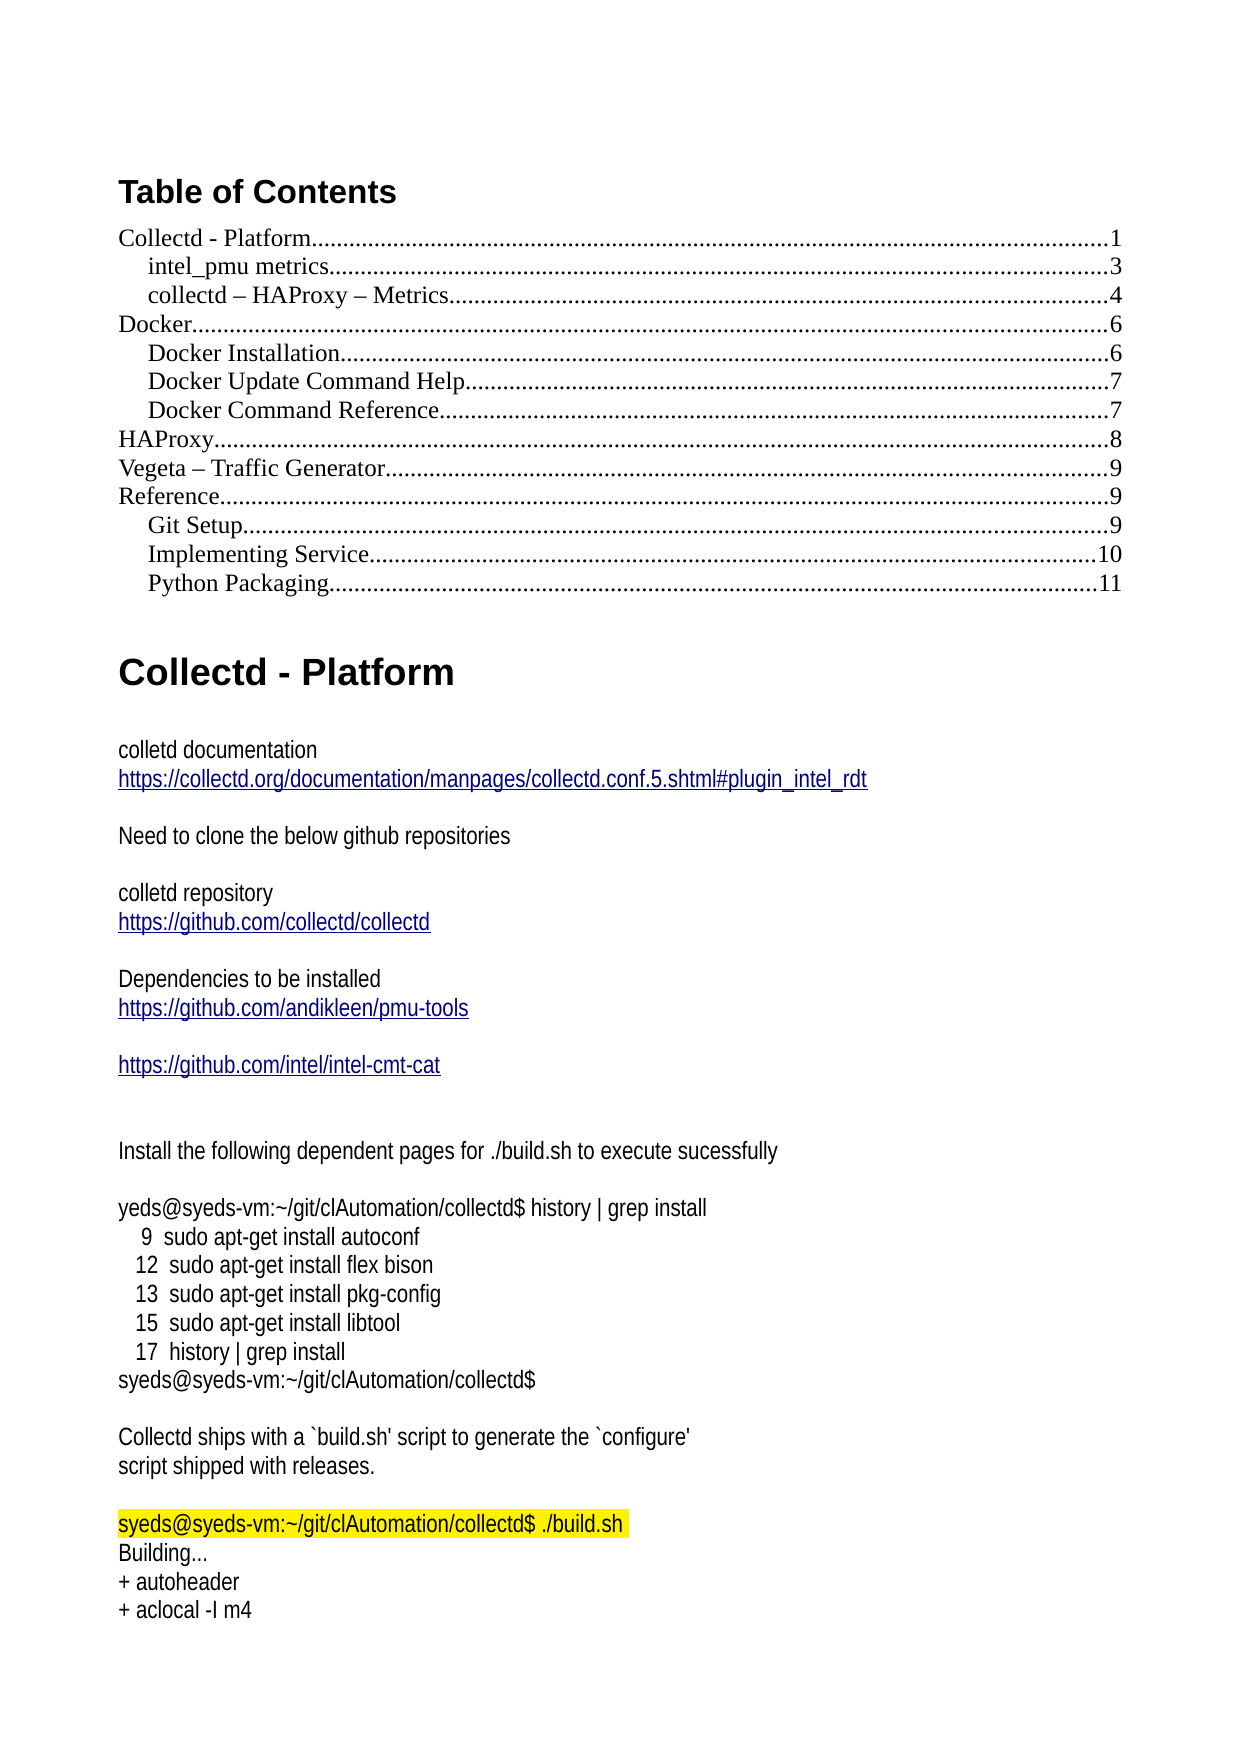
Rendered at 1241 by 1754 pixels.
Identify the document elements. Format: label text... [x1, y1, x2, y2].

text script shipped with releases. [118, 1451, 1122, 1480]
text https://github.com/andikleen/pmu-tools [118, 993, 1122, 1021]
subtitle Collectd - Platform [118, 650, 1122, 694]
text collectd – HAProxy – Metrics 4 [148, 280, 1122, 309]
subtitle Table of Contents [118, 172, 1122, 210]
text Docker Update Command Help 7 [148, 366, 1122, 395]
text syeds@syeds-vm:~/git/clAutomation/collectd$ [118, 1365, 1122, 1394]
text Building... [118, 1538, 1122, 1566]
text syeds@syeds-vm:~/git/clAutomation/collectd$ ./build.sh [118, 1509, 1122, 1538]
text https://collectd.org/documentation/manpages/collectd.conf.5.shtml#plugin_intel_rdt [118, 763, 1122, 792]
text 12 sudo apt-get install flex bison [118, 1251, 1122, 1279]
text Git Setup 9 [148, 510, 1122, 539]
text Reference 9 [118, 481, 1122, 510]
text + autoheader [118, 1566, 1122, 1595]
text Need to clone the below github repositories [118, 821, 1122, 849]
text 17 history | grep install [118, 1336, 1122, 1365]
text https://github.com/collectd/collectd [118, 907, 1122, 935]
text 13 sudo apt-get install pkg-config [118, 1279, 1122, 1308]
text Vegeta – Traffic Generator 9 [118, 453, 1122, 481]
text Docker 6 [118, 309, 1122, 338]
text Collectd - Platform 1 [118, 223, 1122, 251]
text yeds@syeds-vm:~/git/clAutomation/collectd$ history | grep install [118, 1193, 1122, 1222]
text colletd documentation [118, 735, 1122, 763]
text 9 sudo apt-get install autoconf [118, 1222, 1122, 1251]
text Collectd ships with a `build.sh' script to generate the `configure' [118, 1422, 1122, 1451]
text + aclocal -I m4 [118, 1595, 1122, 1624]
text Dependencies to be installed [118, 964, 1122, 993]
text Python Packaging 11 [148, 568, 1122, 596]
text Install the following dependent pages for ./build.sh to execute sucessfully [118, 1136, 1122, 1164]
text HAProxy 8 [118, 424, 1122, 453]
text Docker Command Reference 7 [148, 395, 1122, 424]
text Docker Installation 6 [148, 338, 1122, 366]
text https://github.com/intel/intel-cmt-cat [118, 1050, 1122, 1079]
text colletd repository [118, 878, 1122, 907]
text 15 sudo apt-get install libtool [118, 1308, 1122, 1336]
text intel_pmu metrics 3 [148, 251, 1122, 280]
text Implementing Service 10 [148, 539, 1122, 568]
